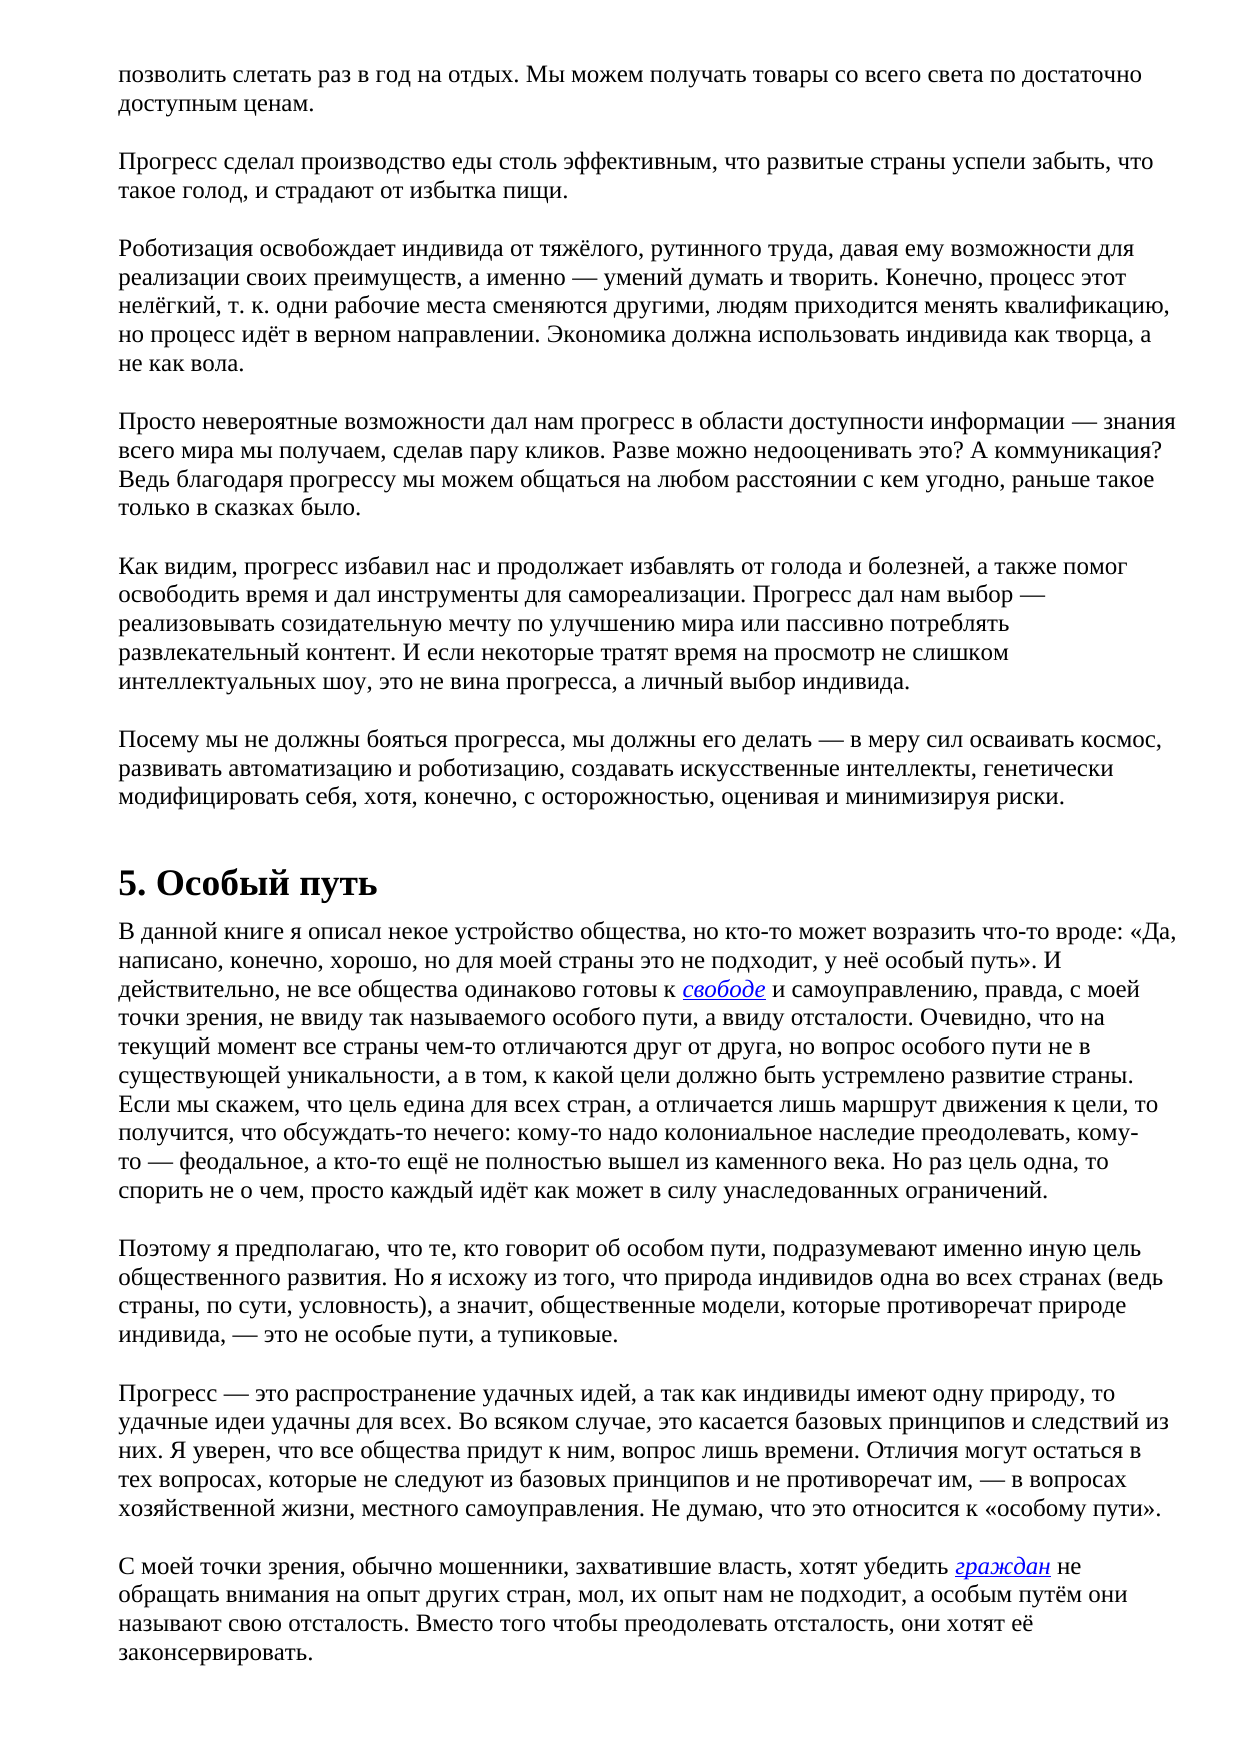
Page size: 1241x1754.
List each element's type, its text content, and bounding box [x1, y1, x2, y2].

text С моей точки зрения, обычно мошенники, захватившие власть, хотят убедить граждан не обращать внимания на опыт других стран, мол, их опыт нам не подходит, а особым путём они называют свою отсталость. Вместо того чтобы преодолевать отсталость, они хотят её законсервировать. [118, 1551, 1181, 1666]
text Прогресс — это распространение удачных идей, а так как индивиды имеют одну природу, то удачные идеи удачны для всех. Во всяком случае, это касается базовых принципов и следствий из них. Я уверен, что все общества придут к ним, вопрос лишь времени. Отличия могут остаться в тех вопросах, которые не следуют из базовых принципов и не противоречат им, — в вопросах хозяйственной жизни, местного самоуправления. Не думаю, что это относится к «особому пути». [118, 1378, 1181, 1521]
text Просто невероятные возможности дал нам прогресс в области доступности информации — знания всего мира мы получаем, сделав пару кликов. Разве можно недооценивать это? А коммуникация? Ведь благодаря прогрессу мы можем общаться на любом расстоянии с кем угодно, раньше такое только в сказках было. [118, 406, 1181, 521]
text позволить слетать раз в год на отдых. Мы можем получать товары со всего света по достаточно доступным ценам. [118, 59, 1181, 117]
text Как видим, прогресс избавил нас и продолжает избавлять от голода и болезней, а также помог освободить время и дал инструменты для самореализации. Прогресс дал нам выбор — реализовывать созидательную мечту по улучшению мира или пассивно потреблять развлекательный контент. И если некоторые тратят время на просмотр не слишком интеллектуальных шоу, это не вина прогресса, а личный выбор индивида. [118, 551, 1181, 694]
subtitle 5. Особый путь [118, 861, 1181, 904]
text Посему мы не должны бояться прогресса, мы должны его делать — в меру сил осваивать космос, развивать автоматизацию и роботизацию, создавать искусственные интеллекты, генетически модифицировать себя, хотя, конечно, с осторожностью, оценивая и минимизируя риски. [118, 724, 1181, 810]
text Роботизация освобождает индивида от тяжёлого, рутинного труда, давая ему возможности для реализации своих преимуществ, а именно — умений думать и творить. Конечно, процесс этот нелёгкий, т. к. одни рабочие места сменяются другими, людям приходится менять квалификацию, но процесс идёт в верном направлении. Экономика должна использовать индивида как творца, а не как вола. [118, 233, 1181, 377]
text Прогресс сделал производство еды столь эффективным, что развитые страны успели забыть, что такое голод, и страдают от избытка пищи. [118, 146, 1181, 203]
text Поэтому я предполагаю, что те, кто говорит об особом пути, подразумевают именно иную цель общественного развития. Но я исхожу из того, что природа индивидов одна во всех странах (ведь страны, по сути, условность), а значит, общественные модели, которые противоречат природе индивида, — это не особые пути, а тупиковые. [118, 1233, 1181, 1348]
text В данной книге я описал некое устройство общества, но кто-то может возразить что-то вроде: «Да, написано, конечно, хорошо, но для моей страны это не подходит, у неё особый путь». И действительно, не все общества одинаково готовы к свободе и самоуправлению, правда, с моей точки зрения, не ввиду так называемого особого пути, а ввиду отсталости. Очевидно, что на текущий момент все страны чем-то отличаются друг от друга, но вопрос особого пути не в существующей уникальности, а в том, к какой цели должно быть устремлено развитие страны. Если мы скажем, что цель едина для всех стран, а отличается лишь маршрут движения к цели, то получится, что обсуждать-то нечего: кому-то надо колониальное наследие преодолевать, кому-то — феодальное, а кто-то ещё не полностью вышел из каменного века. Но раз цель одна, то спорить не о чем, просто каждый идёт как может в силу унаследованных ограничений. [118, 916, 1181, 1204]
